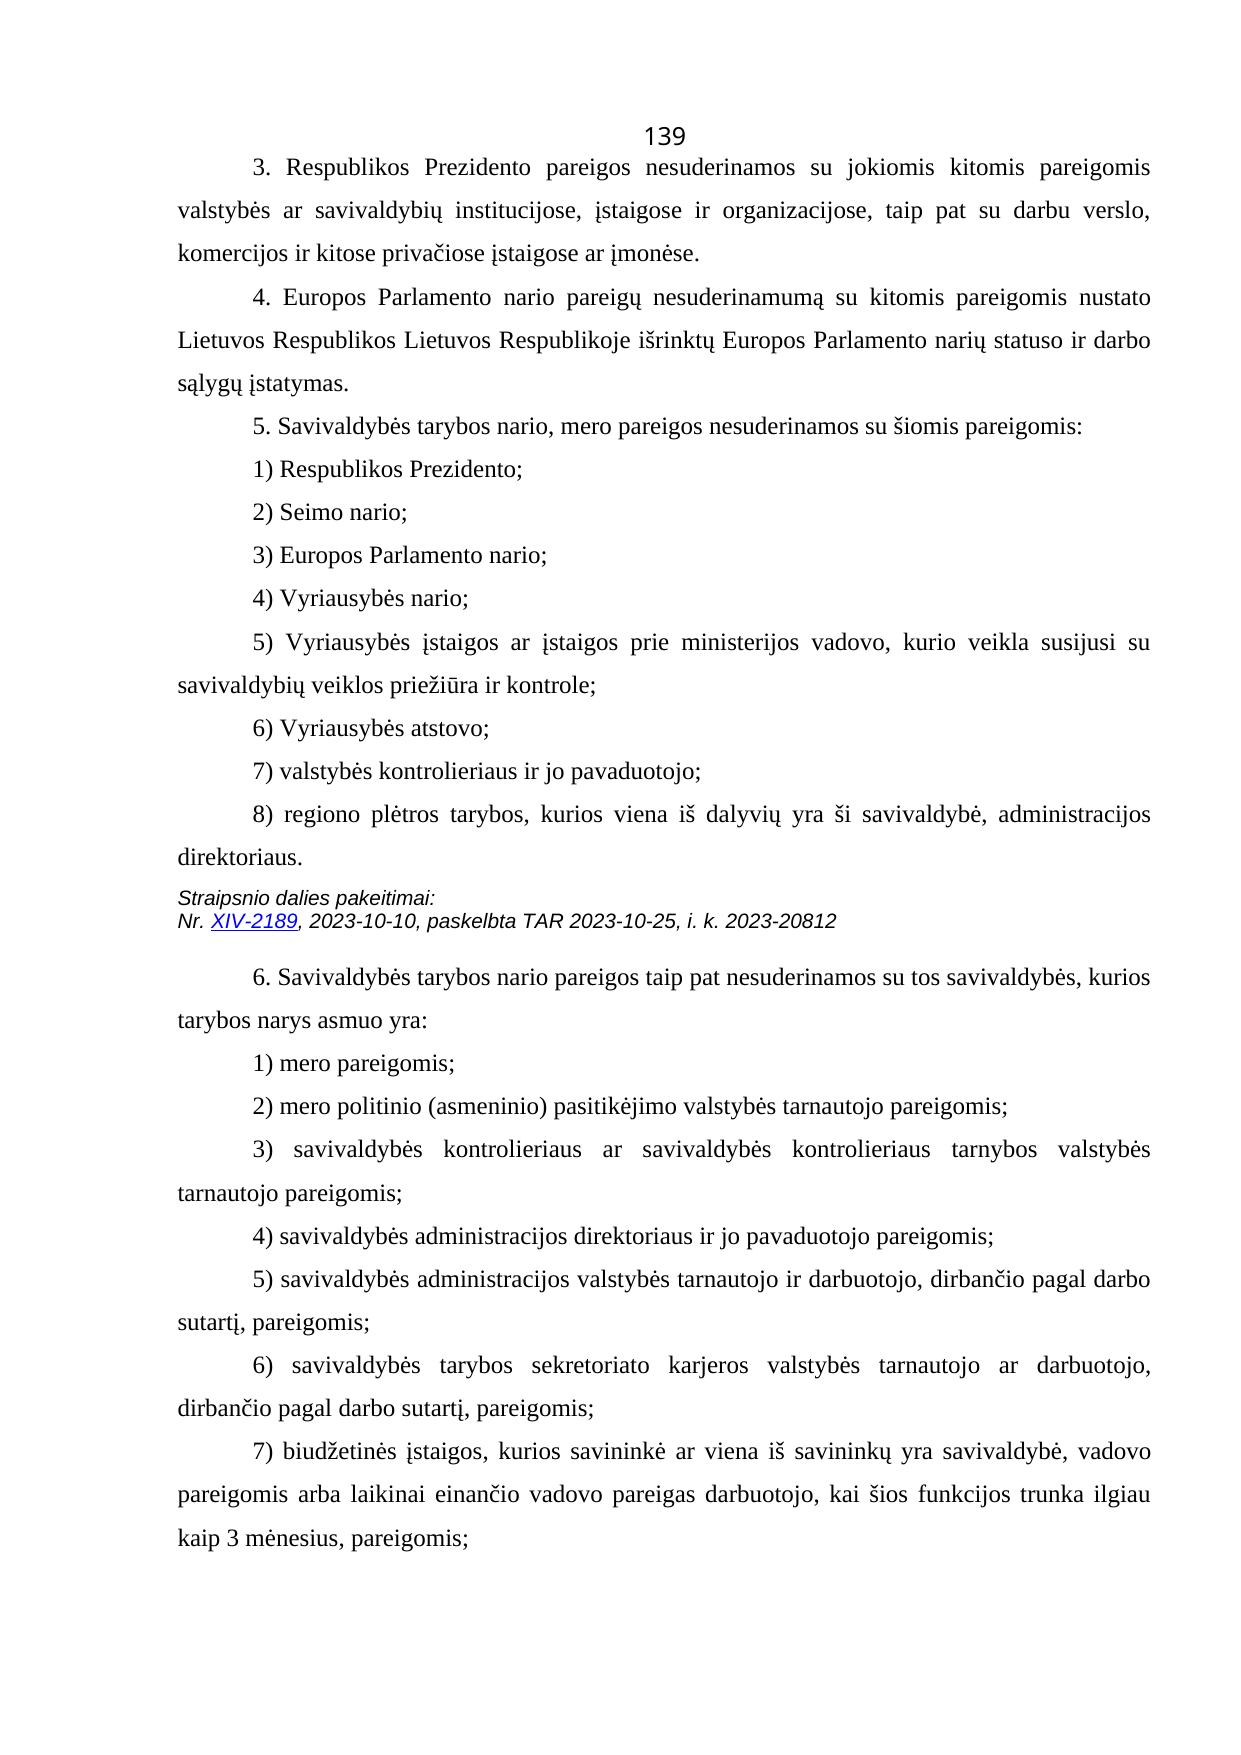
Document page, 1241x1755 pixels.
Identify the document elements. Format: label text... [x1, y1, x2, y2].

text 6) savivaldybės tarybos sekretoriato karjeros valstybės tarnautojo ar darbuotojo, dirbančio pagal darbo sutartį, pareigomis; [177, 1350, 1152, 1422]
text 5. Savivaldybės tarybos nario, mero pareigos nesuderinamos su šiomis pareigomis: [177, 411, 1152, 440]
text 7) valstybės kontrolieriaus ir jo pavaduotojo; [177, 756, 1152, 785]
text 1) Respublikos Prezidento; [177, 454, 1152, 483]
text 3. Respublikos Prezidento pareigos nesuderinamos su jokiomis kitomis pareigomis valstybės ar savivaldybių institucijose, įstaigose ir organizacijose, taip pat su darbu verslo, komercijos ir kitose privačiose įstaigose ar įmonėse. [177, 152, 1152, 267]
text 4) savivaldybės administracijos direktoriaus ir jo pavaduotojo pareigomis; [177, 1221, 1152, 1249]
text 3) Europos Parlamento nario; [177, 540, 1152, 569]
text 5) savivaldybės administracijos valstybės tarnautojo ir darbuotojo, dirbančio pagal darbo sutartį, pareigomis; [177, 1264, 1152, 1336]
text 4) Vyriausybės nario; [177, 583, 1152, 612]
text 2) Seimo nario; [177, 497, 1152, 526]
text 7) biudžetinės įstaigos, kurios savininkė ar viena iš savininkų yra savivaldybė, vadovo pareigomis arba laikinai einančio vadovo pareigas darbuotojo, kai šios funkcijos trunka ilgiau kaip 3 mėnesius, pareigomis; [177, 1436, 1152, 1551]
text Nr. XIV-2189, 2023-10-10, paskelbta TAR 2023-10-25, i. k. 2023-20812 [177, 909, 1152, 933]
text 4. Europos Parlamento nario pareigų nesuderinamumą su kitomis pareigomis nustato Lietuvos Respublikos Lietuvos Respublikoje išrinktų Europos Parlamento narių statuso ir darbo sąlygų įstatymas. [177, 282, 1152, 397]
text 6. Savivaldybės tarybos nario pareigos taip pat nesuderinamos su tos savivaldybės, kurios tarybos narys asmuo yra: [177, 962, 1152, 1034]
text 2) mero politinio (asmeninio) pasitikėjimo valstybės tarnautojo pareigomis; [177, 1091, 1152, 1120]
text Straipsnio dalies pakeitimai: [177, 885, 1152, 909]
text 6) Vyriausybės atstovo; [177, 713, 1152, 742]
text 8) regiono plėtros tarybos, kurios viena iš dalyvių yra ši savivaldybė, administracijos direktoriaus. [177, 799, 1152, 871]
text 5) Vyriausybės įstaigos ar įstaigos prie ministerijos vadovo, kurio veikla susijusi su savivaldybių veiklos priežiūra ir kontrole; [177, 627, 1152, 698]
text 1) mero pareigomis; [177, 1048, 1152, 1077]
text 3) savivaldybės kontrolieriaus ar savivaldybės kontrolieriaus tarnybos valstybės tarnautojo pareigomis; [177, 1134, 1152, 1206]
